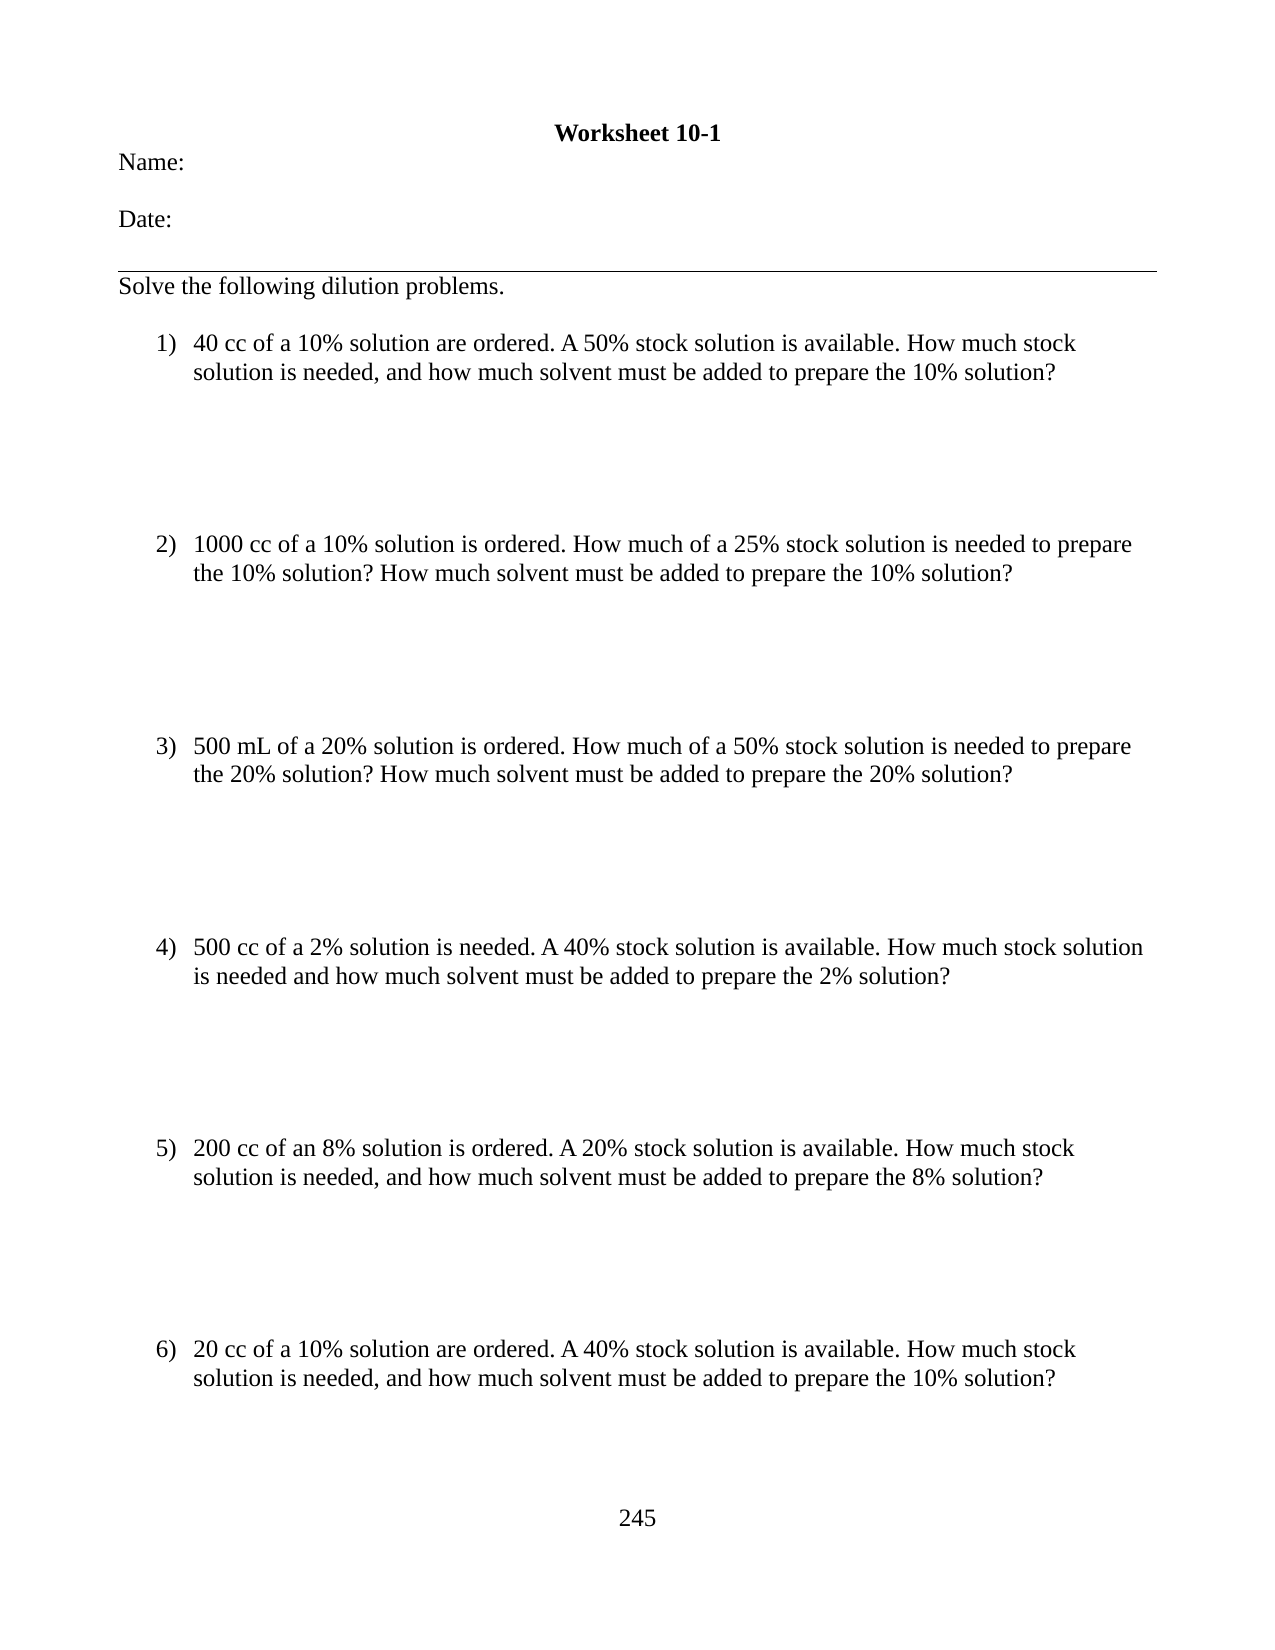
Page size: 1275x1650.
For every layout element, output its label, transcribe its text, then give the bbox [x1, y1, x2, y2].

list 40 cc of a 10% solution are ordered. A 50% stock solution is available. How much stock solution is needed, and how much solvent must be added to prepare the 10% solution? [156, 328, 1157, 386]
list 1000 cc of a 10% solution is ordered. How much of a 25% stock solution is needed to prepare the 10% solution? How much solvent must be added to prepare the 10% solution? [156, 529, 1157, 587]
list 500 cc of a 2% solution is needed. A 40% stock solution is available. How much stock solution is needed and how much solvent must be added to prepare the 2% solution? [156, 932, 1157, 989]
list 500 mL of a 20% solution is ordered. How much of a 50% stock solution is needed to prepare the 20% solution? How much solvent must be added to prepare the 20% solution? [156, 731, 1157, 788]
list 20 cc of a 10% solution are ordered. A 40% stock solution is available. How much stock solution is needed, and how much solvent must be added to prepare the 10% solution? [156, 1334, 1157, 1392]
text Solve the following dilution problems. [118, 272, 1157, 299]
text Date: [118, 204, 1157, 233]
text Worksheet 10-1 [118, 118, 1157, 147]
text Name: [118, 147, 1157, 176]
list 200 cc of an 8% solution is ordered. A 20% stock solution is available. How much stock solution is needed, and how much solvent must be added to prepare the 8% solution? [156, 1133, 1157, 1191]
